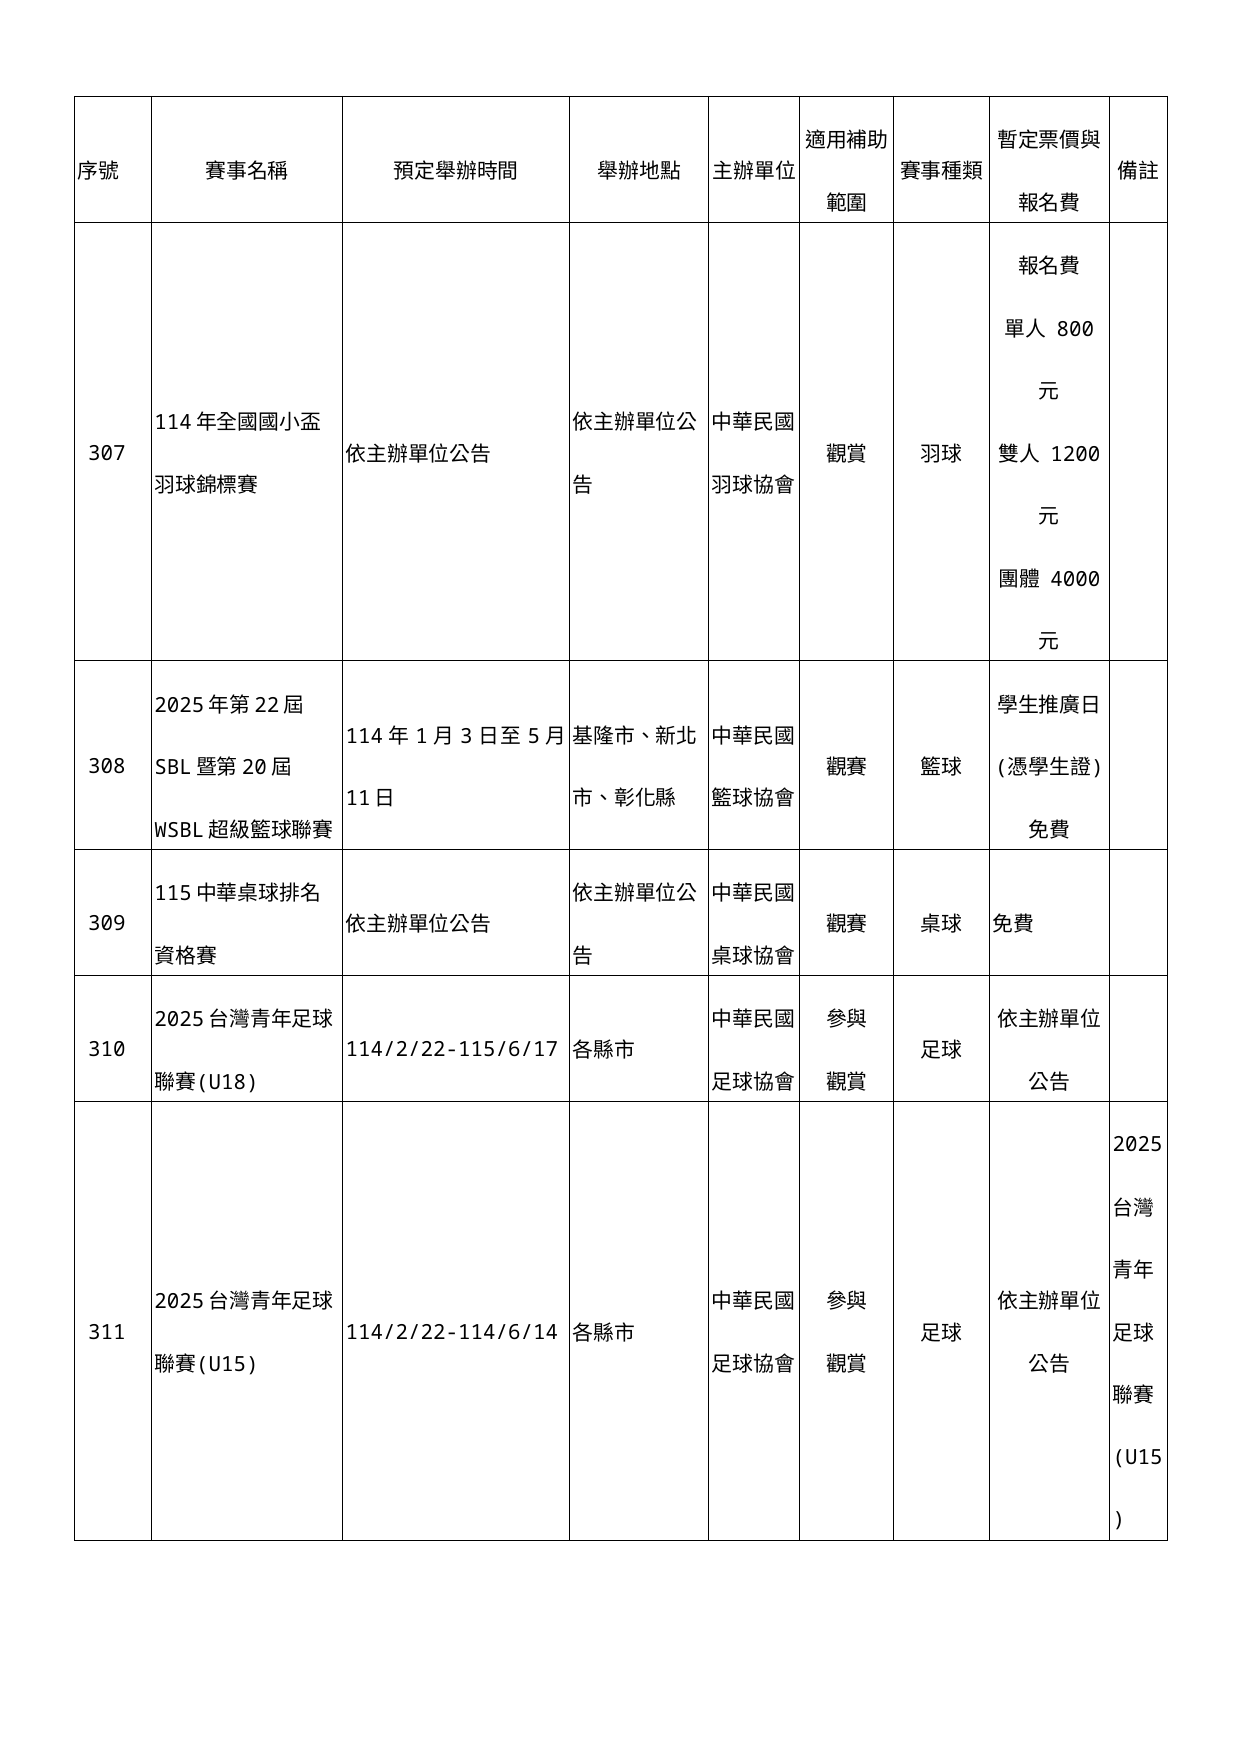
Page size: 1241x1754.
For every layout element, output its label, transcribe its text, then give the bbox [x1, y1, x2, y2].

table_cell 籃球 [894, 661, 989, 849]
table_cell 足球 [894, 976, 989, 1101]
table_cell 2025台灣青年足球聯賽(U15) [1110, 1102, 1167, 1539]
table_cell 114年全國國小盃羽球錦標賽 [152, 223, 342, 660]
table_cell 學生推廣日(憑學生證)免費 [990, 661, 1109, 849]
table_cell [75, 223, 151, 660]
table_header 主辦單位 [709, 97, 799, 222]
table_cell 觀賽 [800, 661, 893, 849]
table_cell 依主辦單位公告 [343, 223, 569, 660]
table_cell 中華民國足球協會 [709, 976, 799, 1101]
table_header 賽事名稱 [152, 97, 342, 222]
table_header 序號 [75, 97, 151, 222]
table_cell 各縣市 [570, 976, 708, 1101]
table_header 舉辦地點 [570, 97, 708, 222]
table_cell 依主辦單位公告 [570, 850, 708, 975]
table_cell 足球 [894, 1102, 989, 1539]
table_cell [75, 661, 151, 849]
table_cell 觀賽 [800, 850, 893, 975]
table_cell 觀賞 [800, 223, 893, 660]
table_cell [75, 1102, 151, 1539]
table_cell 依主辦單位公告 [570, 223, 708, 660]
table_header 適用補助範圍 [800, 97, 893, 222]
table_cell 2025台灣青年足球聯賽(U15) [152, 1102, 342, 1539]
table_cell 參與 觀賞 [800, 1102, 893, 1539]
table_cell 中華民國足球協會 [709, 1102, 799, 1539]
table_cell 參與 觀賞 [800, 976, 893, 1101]
table_header 賽事種類 [894, 97, 989, 222]
table_cell 中華民國桌球協會 [709, 850, 799, 975]
table_cell 各縣市 [570, 1102, 708, 1539]
table_cell 2025年第22屆SBL暨第20屆WSBL超級籃球聯賽 [152, 661, 342, 849]
table_cell 114/2/22-114/6/14 [343, 1102, 569, 1539]
table_cell 115中華桌球排名資格賽 [152, 850, 342, 975]
table_cell 桌球 [894, 850, 989, 975]
table_cell [1110, 661, 1167, 849]
table_cell 依主辦單位公告 [990, 1102, 1109, 1539]
table_cell 2025台灣青年足球聯賽(U18) [152, 976, 342, 1101]
table_header 備註 [1110, 97, 1167, 222]
table_cell 依主辦單位公告 [343, 850, 569, 975]
table_cell [75, 976, 151, 1101]
table_cell 免費 [990, 850, 1109, 975]
table_cell 中華民國籃球協會 [709, 661, 799, 849]
table_cell 報名費 單人 800元 雙人 1200元 團體 4000元 [990, 223, 1109, 660]
table_cell 基隆市、新北市、彰化縣 [570, 661, 708, 849]
table_cell 依主辦單位公告 [990, 976, 1109, 1101]
table_header 暫定票價與報名費 [990, 97, 1109, 222]
table_cell 羽球 [894, 223, 989, 660]
table_cell [1110, 976, 1167, 1101]
table_cell [1110, 223, 1167, 660]
table_cell [75, 850, 151, 975]
table_header 預定舉辦時間 [343, 97, 569, 222]
table_cell 114/2/22-115/6/17 [343, 976, 569, 1101]
table_cell 114年1月3日至5月11日 [343, 661, 569, 849]
table_cell [1110, 850, 1167, 975]
table_cell 中華民國羽球協會 [709, 223, 799, 660]
